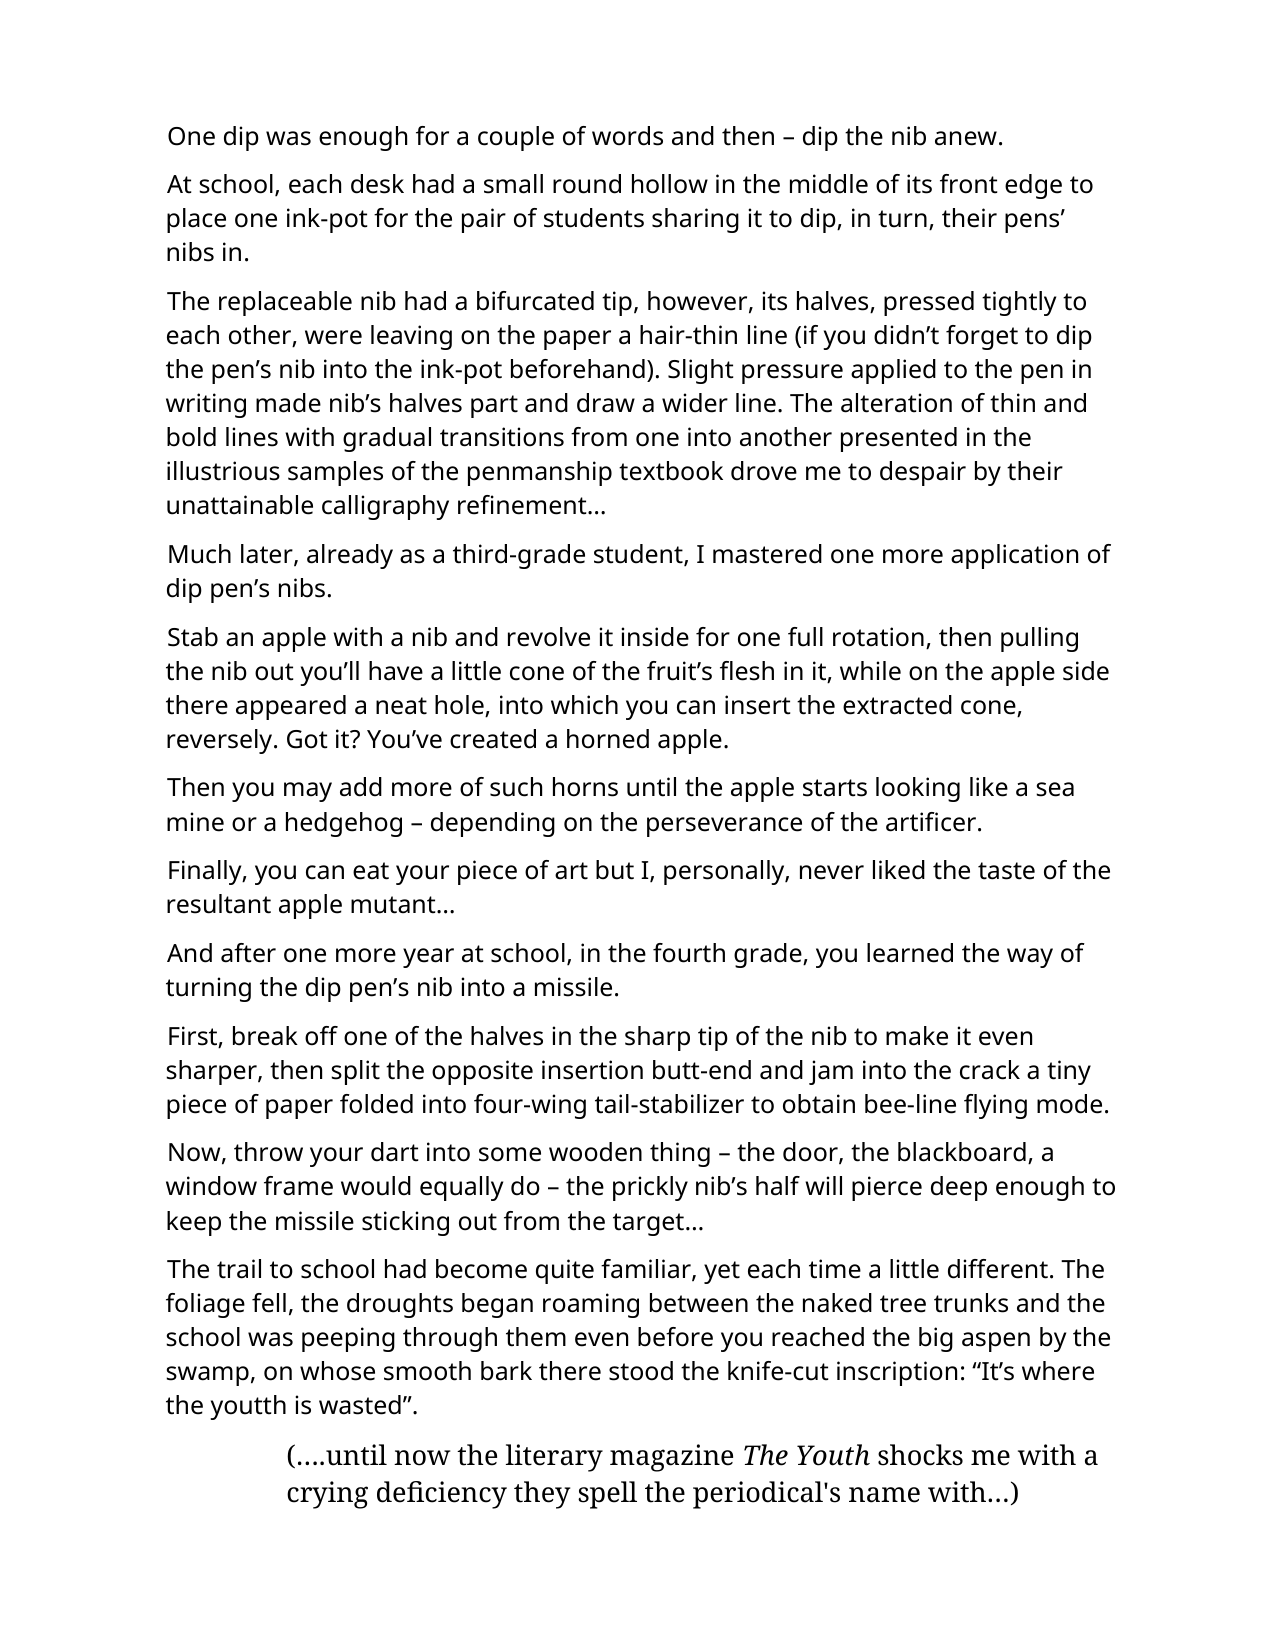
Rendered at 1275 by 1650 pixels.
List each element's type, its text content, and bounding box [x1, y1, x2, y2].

text Stab an apple with a nib and revolve it inside for one full rotation, then pulling the nib out you’ll have a little cone of the fruit’s flesh in it, while on the apple side there appeared a neat hole, into which you can insert the extracted cone, reversely. Got it? You’ve created a horned apple. [165, 619, 1118, 756]
list (….until now the literary magazine The Youth shocks me with a crying deficiency they spell the periodical's name with…) [286, 1437, 1118, 1510]
text First, break off one of the halves in the sharp tip of the nib to make it even sharper, then split the opposite insertion butt-end and jam into the crack a tiny piece of paper folded into four-wing tail-stabilizer to obtain bee-line flying mode. [165, 1018, 1118, 1120]
text Now, throw your dart into some wooden thing – the door, the blackboard, a window frame would equally do – the prickly nib’s half will pierce deep enough to keep the missile sticking out from the target… [165, 1135, 1118, 1237]
text Much later, already as a third-grade student, I mastered one more application of dip pen’s nibs. [165, 537, 1118, 605]
text And after one more year at school, in the fourth grade, you learned the way of turning the dip pen’s nib into a missile. [165, 936, 1118, 1004]
text One dip was enough for a couple of words and then – dip the nib anew. [165, 118, 1118, 152]
text At school, each desk had a small round hollow in the middle of its front edge to place one ink-pot for the pair of students sharing it to dip, in turn, their pens’ nibs in. [165, 167, 1118, 269]
text Then you may add more of such horns until the apple starts looking like a sea mine or a hedgehog – depending on the perseverance of the artificer. [165, 770, 1118, 838]
text The trail to school had become quite familiar, yet each time a little different. The foliage fell, the droughts began roaming between the naked tree trunks and the school was peeping through them even before you reached the big aspen by the swamp, on whose smooth bark there stood the knife-cut inscription: “It’s where the youtth is wasted”. [165, 1252, 1118, 1422]
text The replaceable nib had a bifurcated tip, however, its halves, pressed tightly to each other, were leaving on the paper a hair-thin line (if you didn’t forget to dip the pen’s nib into the ink-pot beforehand). Slight pressure applied to the pen in writing made nib’s halves part and draw a wider line. The alteration of thin and bold lines with gradual transitions from one into another presented in the illustrious samples of the penmanship textbook drove me to despair by their unattainable calligraphy refinement… [165, 283, 1118, 522]
text Finally, you can eat your piece of art but I, personally, never liked the taste of the resultant apple mutant… [165, 853, 1118, 921]
